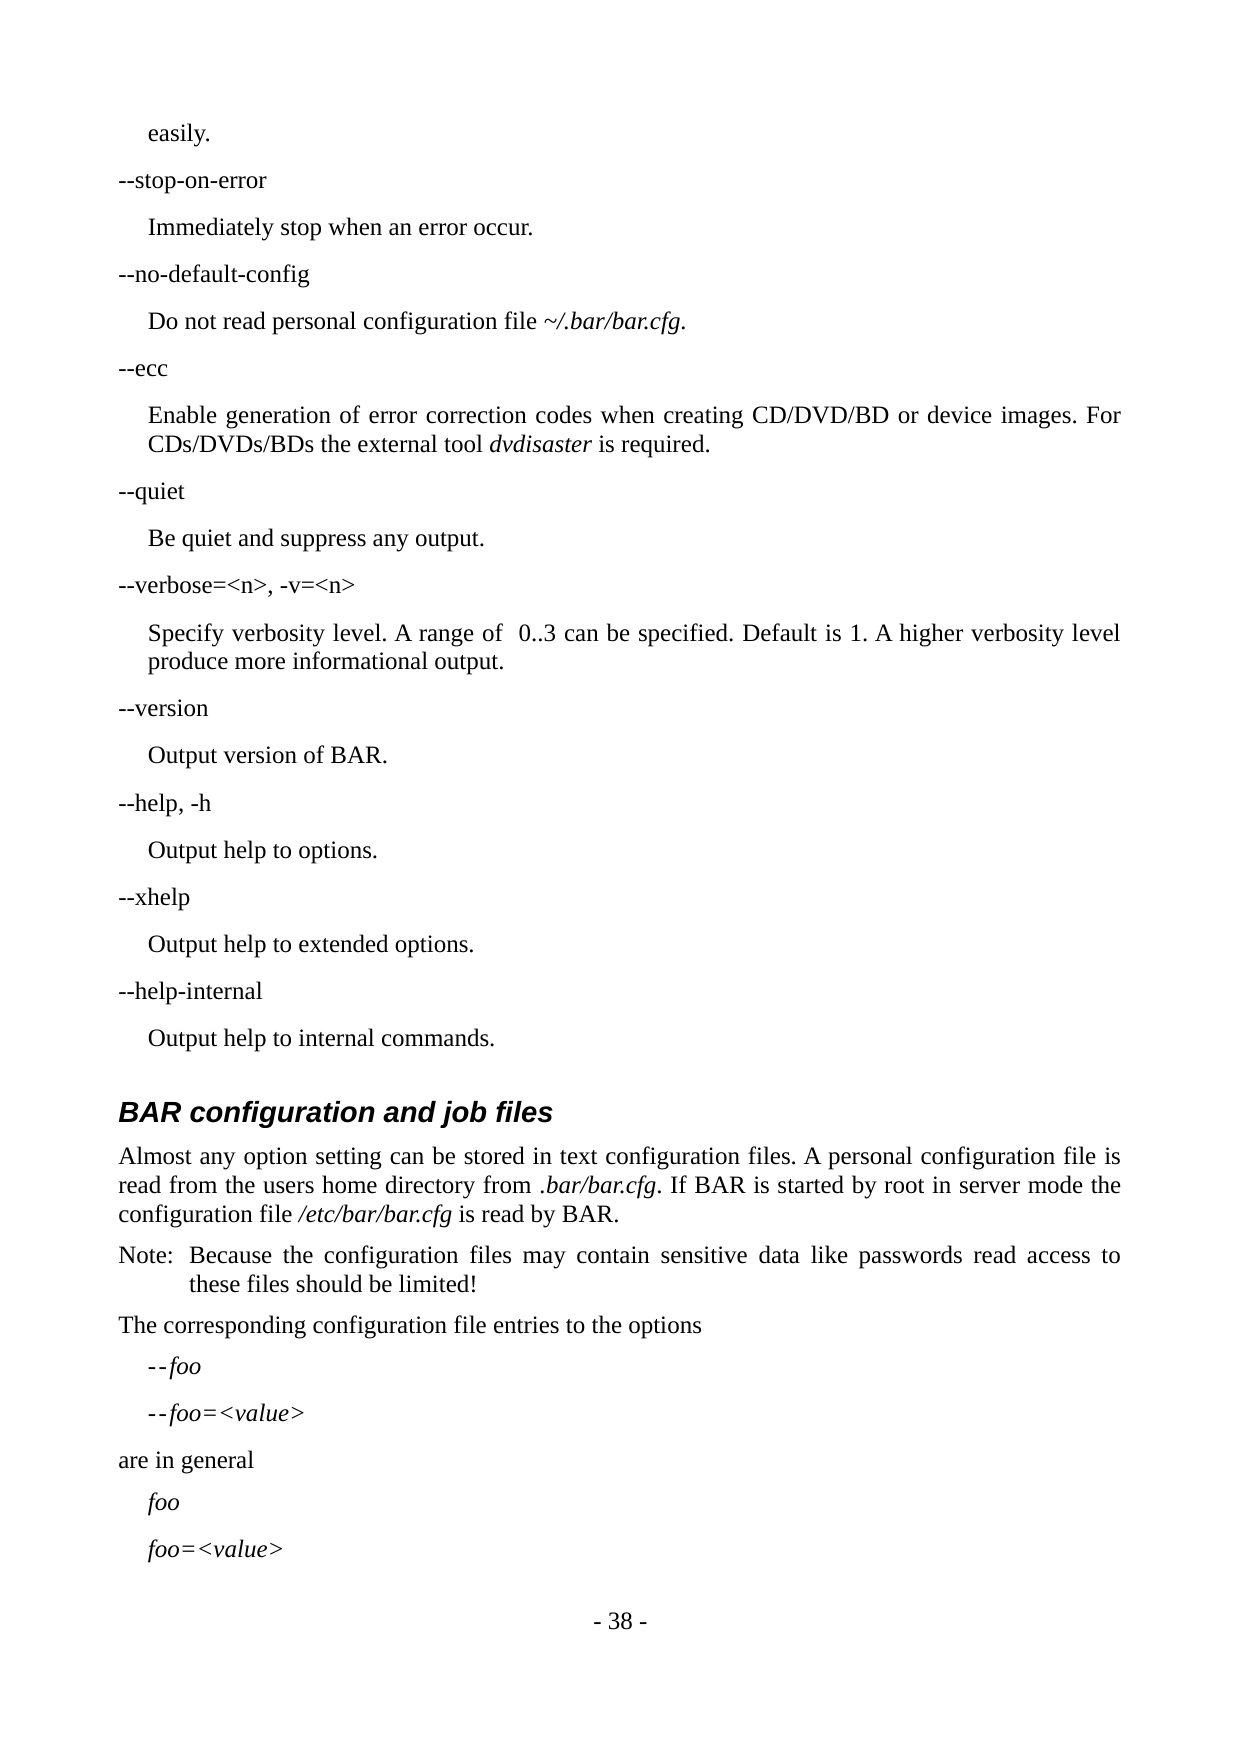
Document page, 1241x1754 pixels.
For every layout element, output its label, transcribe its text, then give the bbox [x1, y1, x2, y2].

text ‑‑foo=<value> [148, 1398, 1122, 1427]
text Be quiet and suppress any output. [148, 523, 1122, 552]
text Immediately stop when an error occur. [148, 212, 1122, 241]
title --quiet [118, 476, 1122, 505]
text Output help to options. [148, 835, 1122, 863]
title --verbose=<n>, -v=<n> [118, 571, 1122, 599]
title --version [118, 693, 1122, 722]
text easily. [148, 118, 1122, 147]
text Almost any option setting can be stored in text configuration files. A personal configuration file is read from the users home directory from .bar/bar.cfg. If BAR is started by root in server mode the configuration file /etc/bar/bar.cfg is read by BAR. [118, 1141, 1122, 1227]
text Note: Because the configuration files may contain sensitive data like passwords read access to these files should be limited! [118, 1240, 1122, 1297]
title --no-default-config [118, 259, 1122, 288]
text Do not read personal configuration file ~/.bar/bar.cfg. [148, 306, 1122, 335]
text foo=<value> [148, 1534, 1122, 1562]
text Specify verbosity level. A range of 0..3 can be specified. Default is 1. A higher verbosity level produce more informational output. [148, 618, 1122, 675]
text foo [148, 1487, 1122, 1515]
text are in general [118, 1445, 1122, 1474]
text Output help to extended options. [148, 929, 1122, 958]
title --stop-on-error [118, 165, 1122, 194]
subtitle BAR configuration and job files [118, 1095, 1122, 1129]
title --help, -h [118, 788, 1122, 816]
text ‑‑foo [148, 1351, 1122, 1380]
title --help-internal [118, 976, 1122, 1005]
text Output help to internal commands. [148, 1023, 1122, 1052]
text Output version of BAR. [148, 741, 1122, 769]
text Enable generation of error correction codes when creating CD/DVD/BD or device images. For CDs/DVDs/BDs the external tool dvdisaster is required. [148, 401, 1122, 458]
title --ecc [118, 353, 1122, 382]
text The corresponding configuration file entries to the options [118, 1310, 1122, 1339]
title --xhelp [118, 882, 1122, 911]
